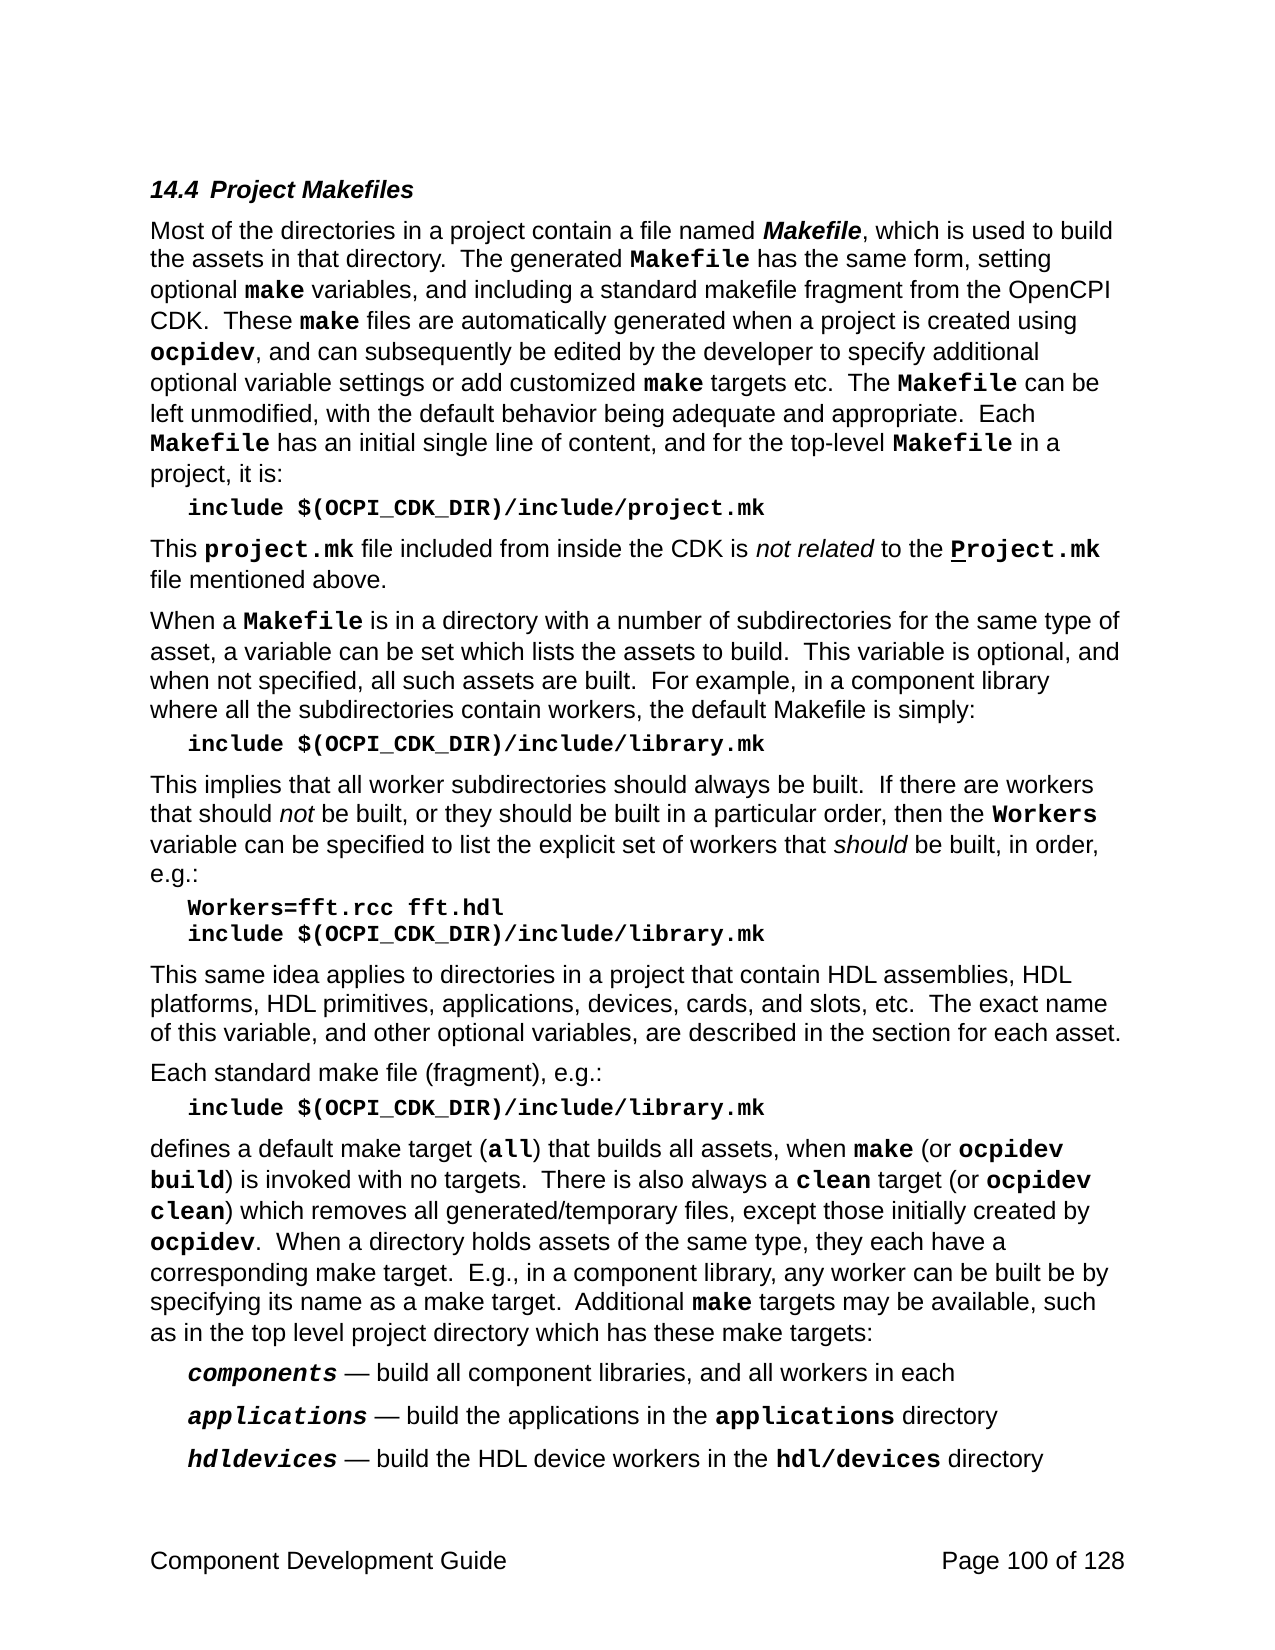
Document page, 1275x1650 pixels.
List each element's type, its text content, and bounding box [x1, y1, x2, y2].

text When a Makefile is in a directory with a number of subdirectories for the same type of asset, a variable can be set which lists the assets to build. This variable is optional, and when not specified, all such assets are built. For example, in a component library where all the subdirectories contain workers, the default Makefile is simply: [150, 606, 1125, 723]
text include $(OCPI_CDK_DIR)/include/library.mk [187, 732, 1125, 758]
text components — build all component libraries, and all workers in each [187, 1358, 1125, 1389]
text defines a default make target (all) that builds all assets, when make (or ocpidev build) is invoked with no targets. There is also always a clean target (or ocpidev clean) which removes all generated/temporary files, except those initially created by ocpidev. When a directory holds assets of the same type, they each have a corresponding make target. E.g., in a component library, any worker can be built be by specifying its name as a make target. Additional make targets may be available, such as in the top level project directory which has these make targets: [150, 1134, 1125, 1346]
text This project.mk file included from inside the CDK is not related to the Project.mk file mentioned above. [150, 534, 1125, 594]
text This implies that all worker subdirectories should always be built. If there are workers that should not be built, or they should be built in a particular order, then the Workers variable can be specified to list the explicit set of workers that should be built, in order, e.g.: [150, 770, 1125, 887]
text Workers=fft.rcc fft.hdl include $(OCPI_CDK_DIR)/include/library.mk [187, 896, 1125, 948]
text hdldevices — build the HDL device workers in the hdl/devices directory [187, 1444, 1125, 1475]
text include $(OCPI_CDK_DIR)/include/project.mk [187, 497, 1125, 522]
text Most of the directories in a project contain a file named Makefile, which is used to build the assets in that directory. The generated Makefile has the same form, setting optional make variables, and including a standard makefile fragment from the OpenCPI CDK. These make files are automatically generated when a project is created using ocpidev, and can subsequently be edited by the developer to specify additional optional variable settings or add customized make targets etc. The Makefile can be left unmodified, with the default behavior being adequate and appropriate. Each Makefile has an initial single line of content, and for the top-level Makefile in a project, it is: [150, 216, 1125, 488]
text include $(OCPI_CDK_DIR)/include/library.mk [187, 1096, 1125, 1122]
text Each standard make file (fragment), e.g.: [150, 1058, 1125, 1087]
text This same idea applies to directories in a project that contain HDL assemblies, HDL platforms, HDL primitives, applications, devices, cards, and slots, etc. The exact name of this variable, and other optional variables, are described in the section for each asset. [150, 960, 1125, 1046]
text applications — build the applications in the applications directory [187, 1401, 1125, 1432]
subtitle Project Makefiles [150, 175, 1125, 204]
